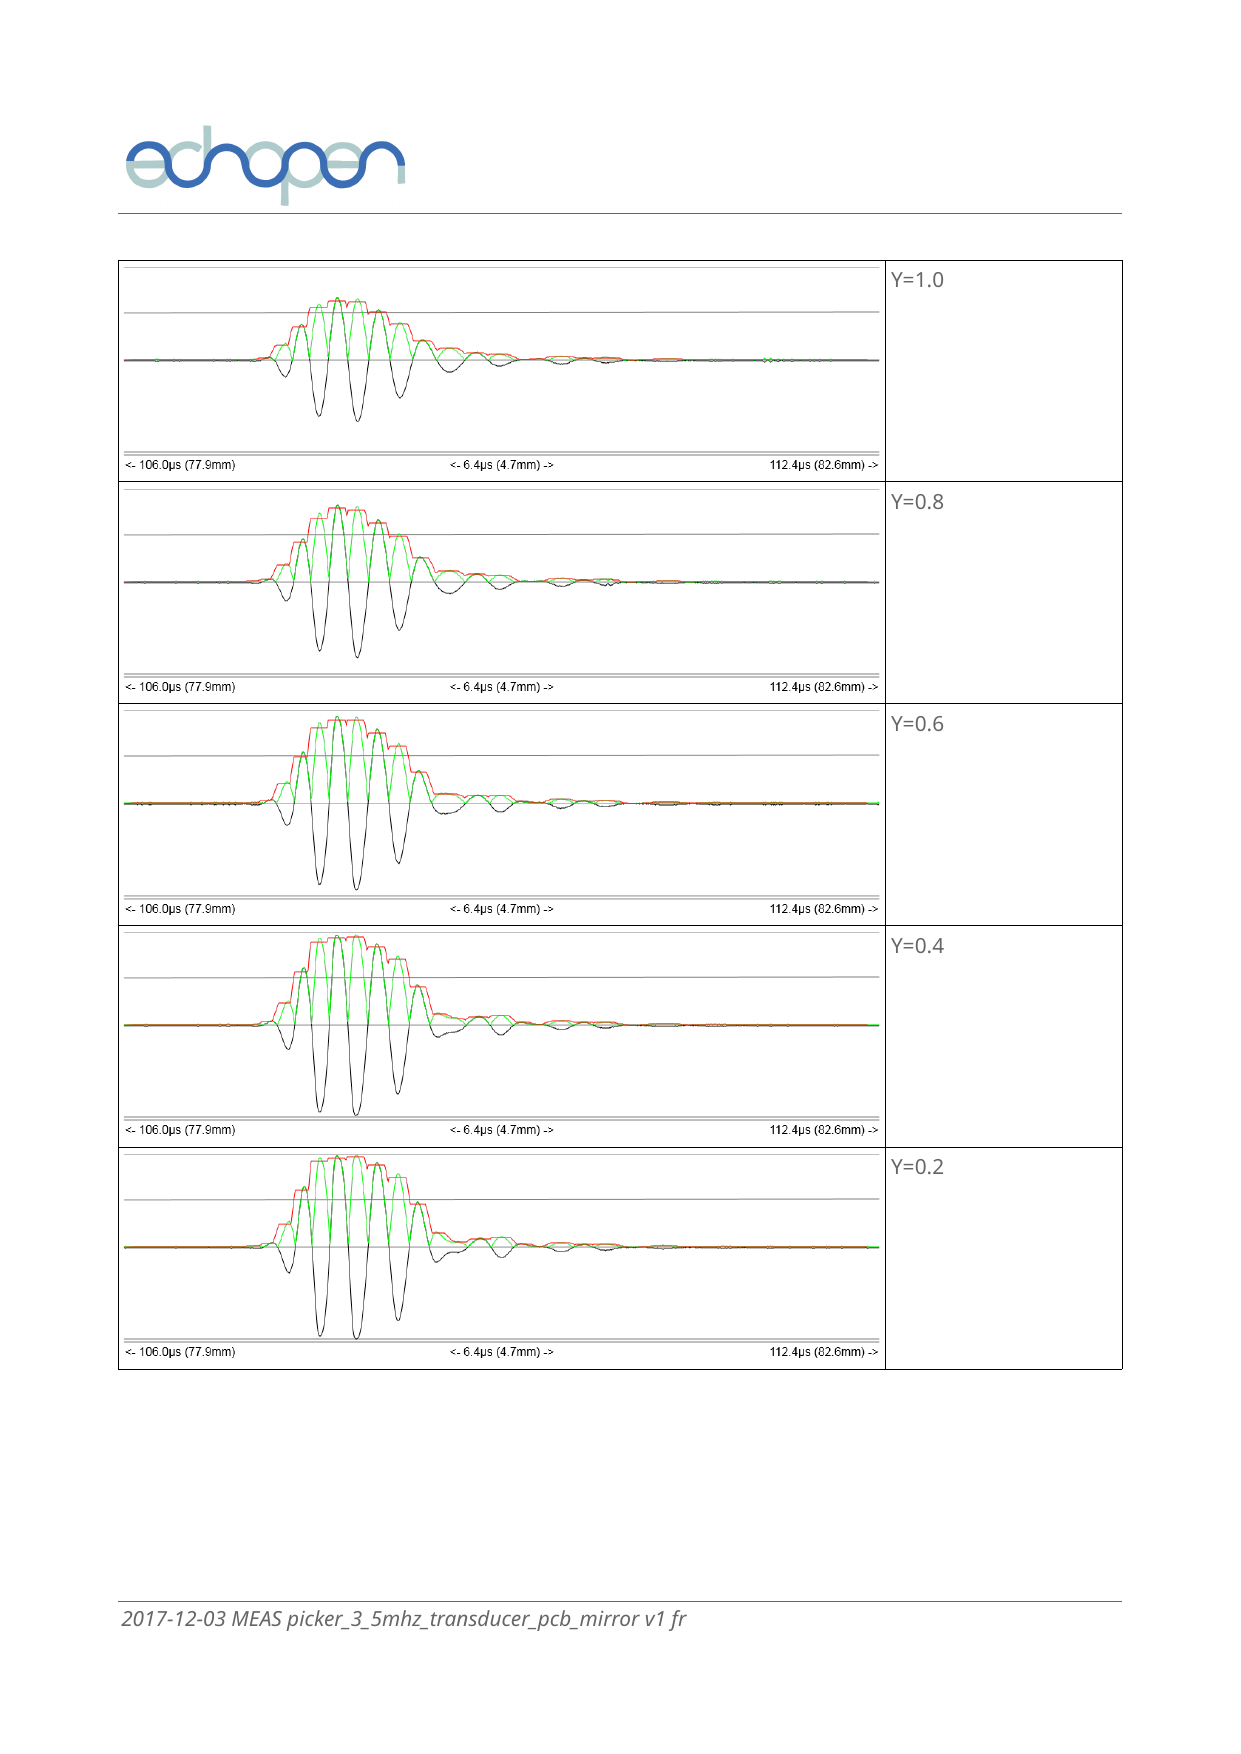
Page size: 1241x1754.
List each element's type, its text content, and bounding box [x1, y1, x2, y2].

table_cell [119, 704, 885, 925]
table_cell Y=0.4 [886, 926, 1122, 1147]
picture [123, 930, 880, 1141]
table_cell Y=1.0 [886, 261, 1122, 481]
table_cell Y=0.6 [886, 704, 1122, 925]
picture [123, 487, 880, 698]
table_cell [119, 482, 885, 703]
picture [123, 1152, 880, 1363]
table_cell [119, 1148, 885, 1368]
table_cell Y=0.8 [886, 482, 1122, 703]
picture [123, 265, 880, 476]
picture [123, 123, 407, 208]
table_cell [119, 926, 885, 1147]
table_cell [119, 261, 885, 481]
table_cell Y=0.2 [886, 1148, 1122, 1368]
picture [123, 708, 880, 920]
